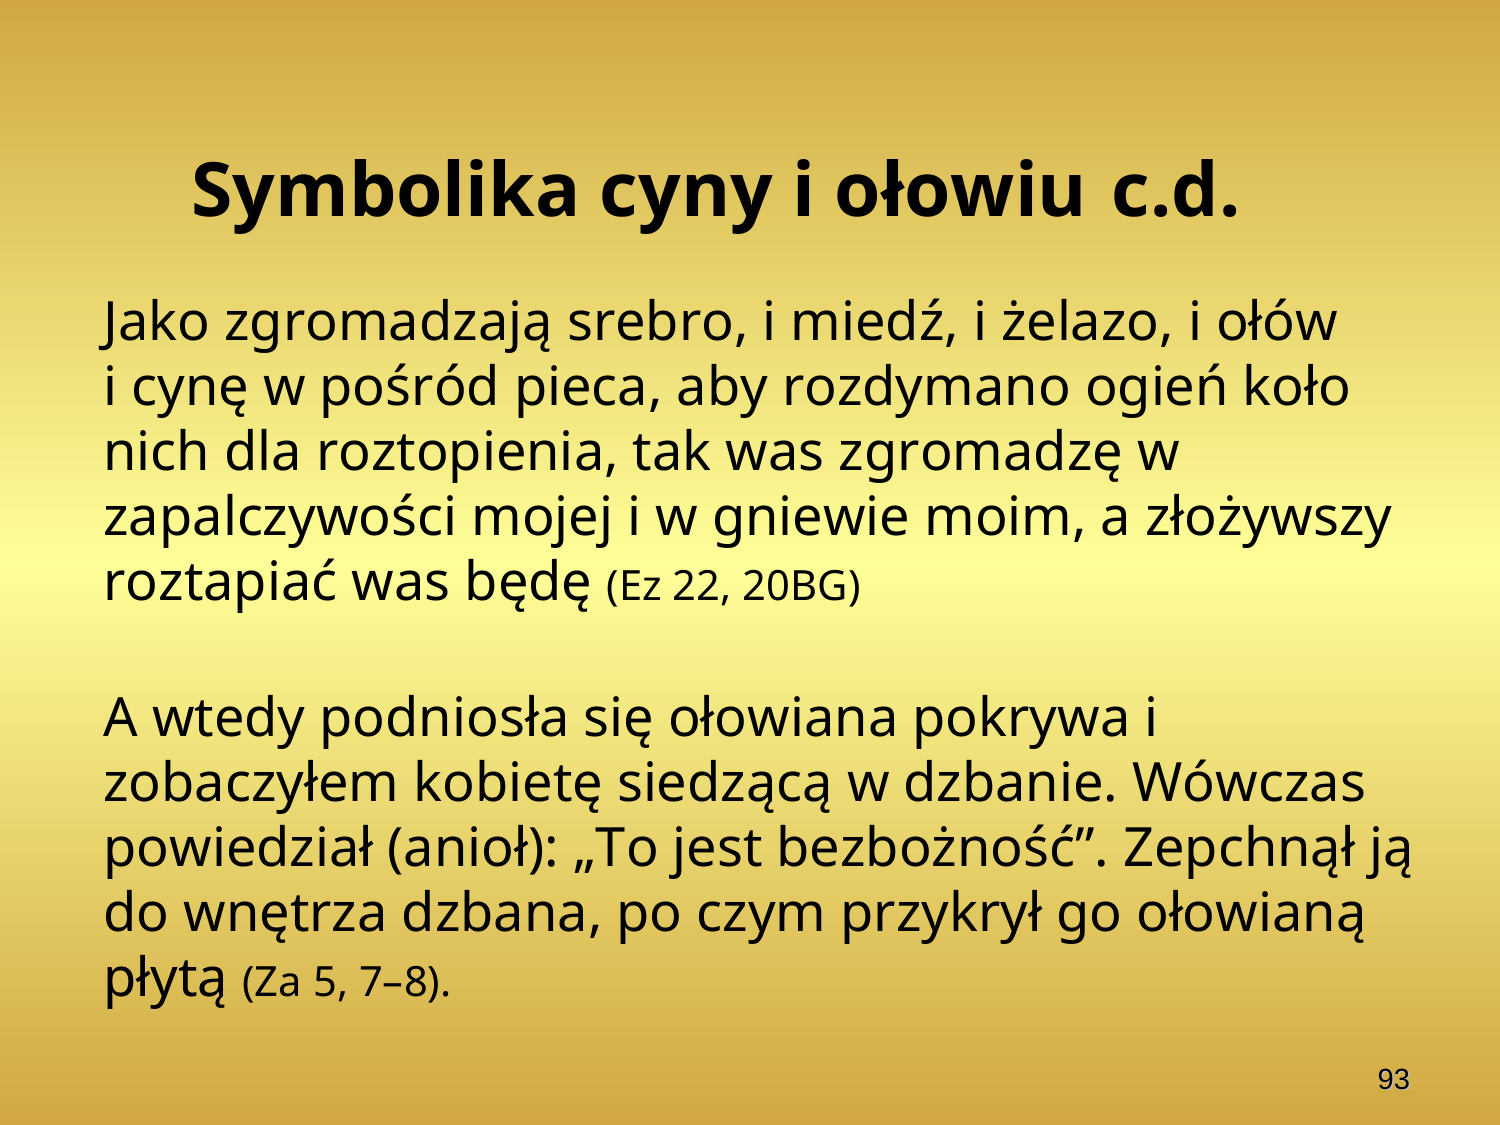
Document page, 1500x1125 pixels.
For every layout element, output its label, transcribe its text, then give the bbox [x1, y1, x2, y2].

text_box [1074, 1083, 1426, 1103]
title Symbolika cyny i ołowiu c.d. [64, 66, 1415, 294]
list Jako zgromadzają srebro, i miedź, i żelazo, i ołów i cynę w pośród pieca, aby rozdymano ogień koło nich dla roztopienia, tak was zgromadzę w zapalczywości mojej i w gniewie moim, a złożywszy roztapiać was będę (Ez 22, 20BG) A wtedy podniosła się ołowiana pokrywa i zobaczyłem kobietę siedzącą w dzbanie. Wówczas powiedział (anioł): „To jest bezbożność”. Zepchnął ją do wnętrza dzbana, po czym przykrył go ołowianą płytą (Za 5, 7–8). [88, 278, 1439, 1083]
